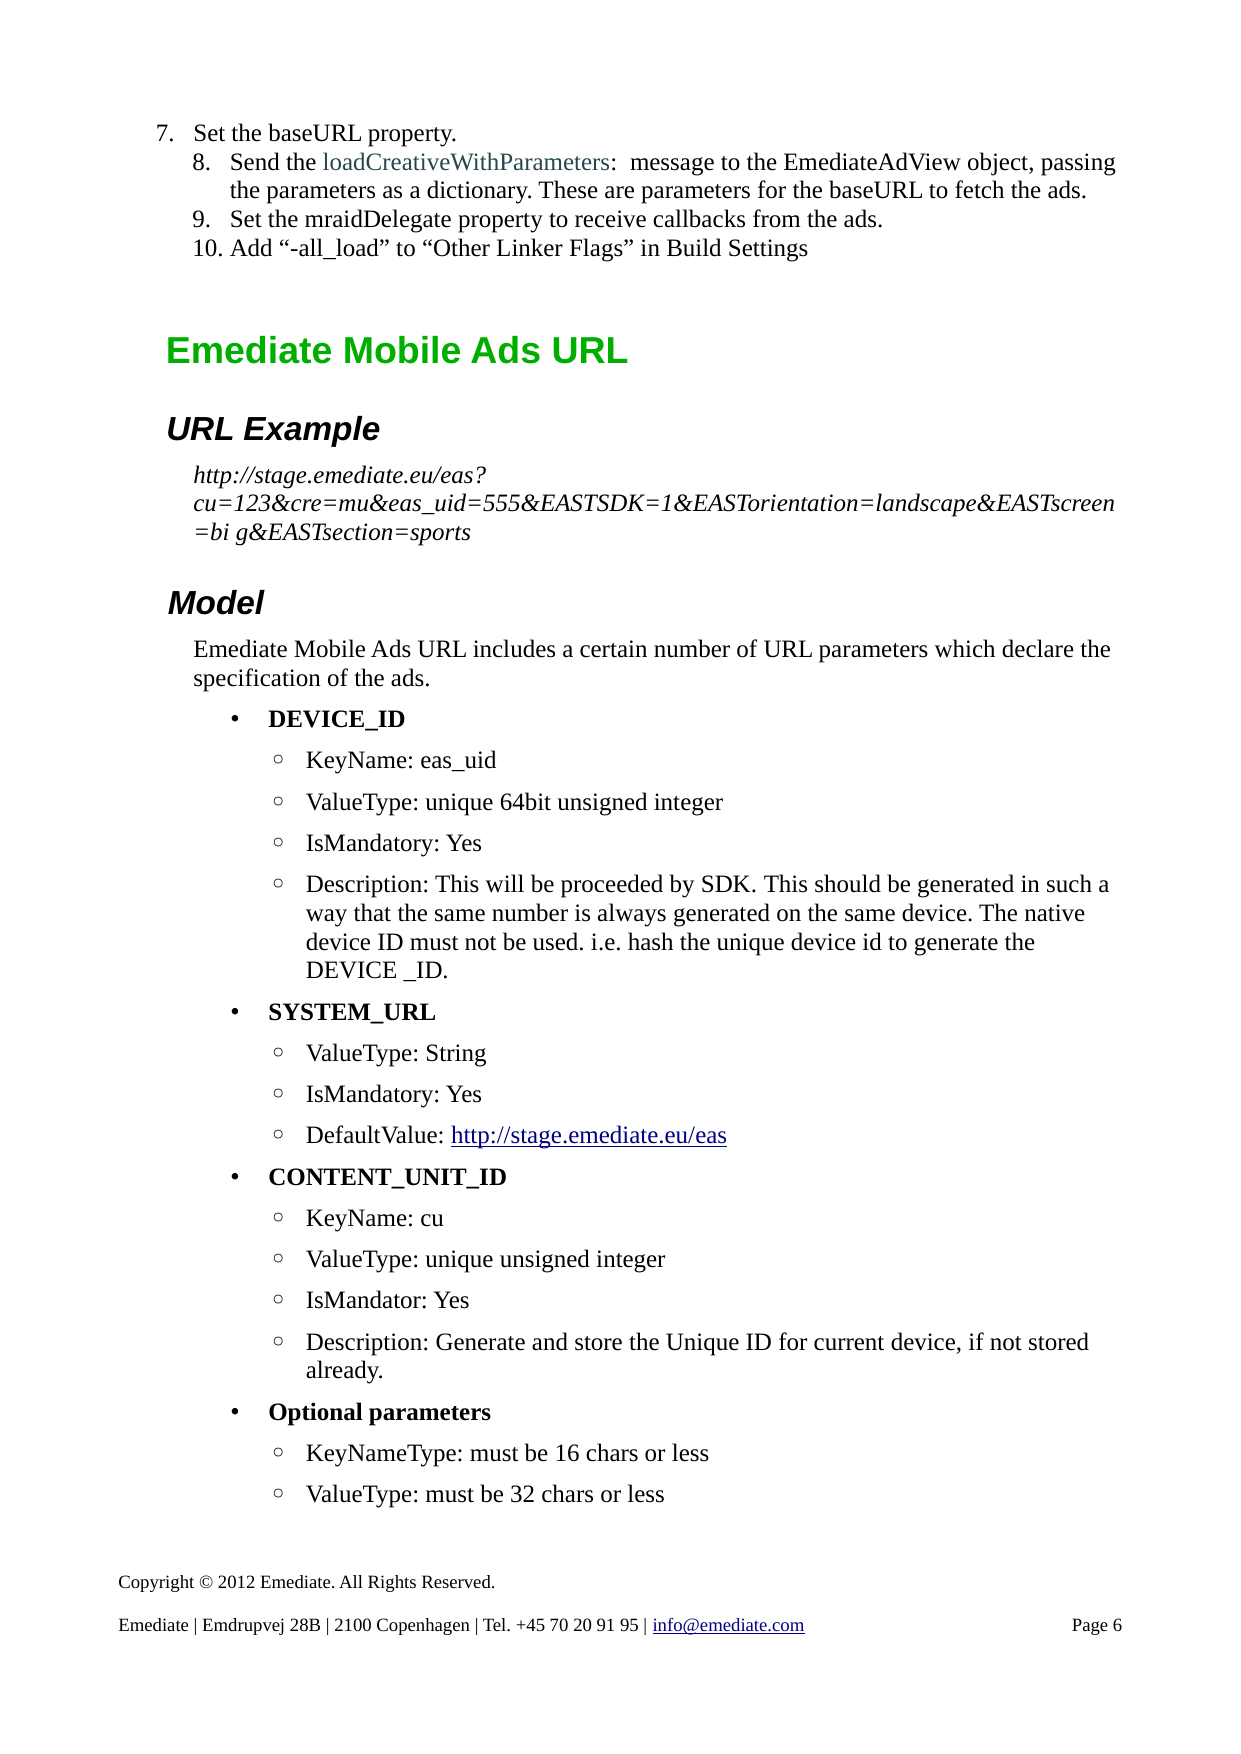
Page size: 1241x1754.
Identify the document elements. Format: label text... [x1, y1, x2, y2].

list DEVICE_ID [231, 704, 1122, 733]
list KeyName: eas_uid [268, 746, 1122, 774]
list KeyNameType: must be 16 chars or less [268, 1438, 1122, 1467]
list Set the mraidDelegate property to receive callbacks from the ads. [192, 204, 1122, 233]
list Description: This will be proceeded by SDK. This should be generated in such a way that the same number is always generated on the same device. The native device ID must not be used. i.e. hash the unique device id to generate the DEVICE _ID. [268, 869, 1122, 984]
text http://stage.emediate.eu/eas?cu=123&cre=mu&eas_uid=555&EASTSDK=1&EASTorientation=landscape&EASTscreen=bi g&EASTsection=sports [193, 460, 1122, 546]
text Emediate Mobile Ads URL includes a certain number of URL parameters which declare the specification of the ads. [193, 634, 1122, 692]
list CONTENT_UNIT_ID [231, 1162, 1122, 1191]
list ValueType: String [268, 1038, 1122, 1067]
list Optional parameters [231, 1397, 1122, 1426]
subtitle Emediate Mobile Ads URL [166, 328, 1122, 371]
subtitle URL Example [166, 409, 1122, 447]
list IsMandatory: Yes [268, 1079, 1122, 1108]
list Set the baseURL property. [156, 118, 1122, 147]
list Send the loadCreativeWithParameters: message to the EmediateAdView object, passing the parameters as a dictionary. These are parameters for the baseURL to fetch the ads. [192, 147, 1122, 204]
list ValueType: must be 32 chars or less [268, 1479, 1122, 1508]
list ValueType: unique 64bit unsigned integer [268, 787, 1122, 816]
list IsMandatory: Yes [268, 828, 1122, 857]
list IsMandator: Yes [268, 1286, 1122, 1314]
list Description: Generate and store the Unique ID for current device, if not stored already. [268, 1327, 1122, 1384]
list DefaultValue: http://stage.emediate.eu/eas [268, 1121, 1122, 1149]
subtitle Model [168, 583, 1122, 622]
list KeyName: cu [268, 1203, 1122, 1232]
list SYSTEM_URL [231, 997, 1122, 1026]
list ValueType: unique unsigned integer [268, 1244, 1122, 1273]
list Add “-all_load” to “Other Linker Flags” in Build Settings [192, 233, 1122, 262]
